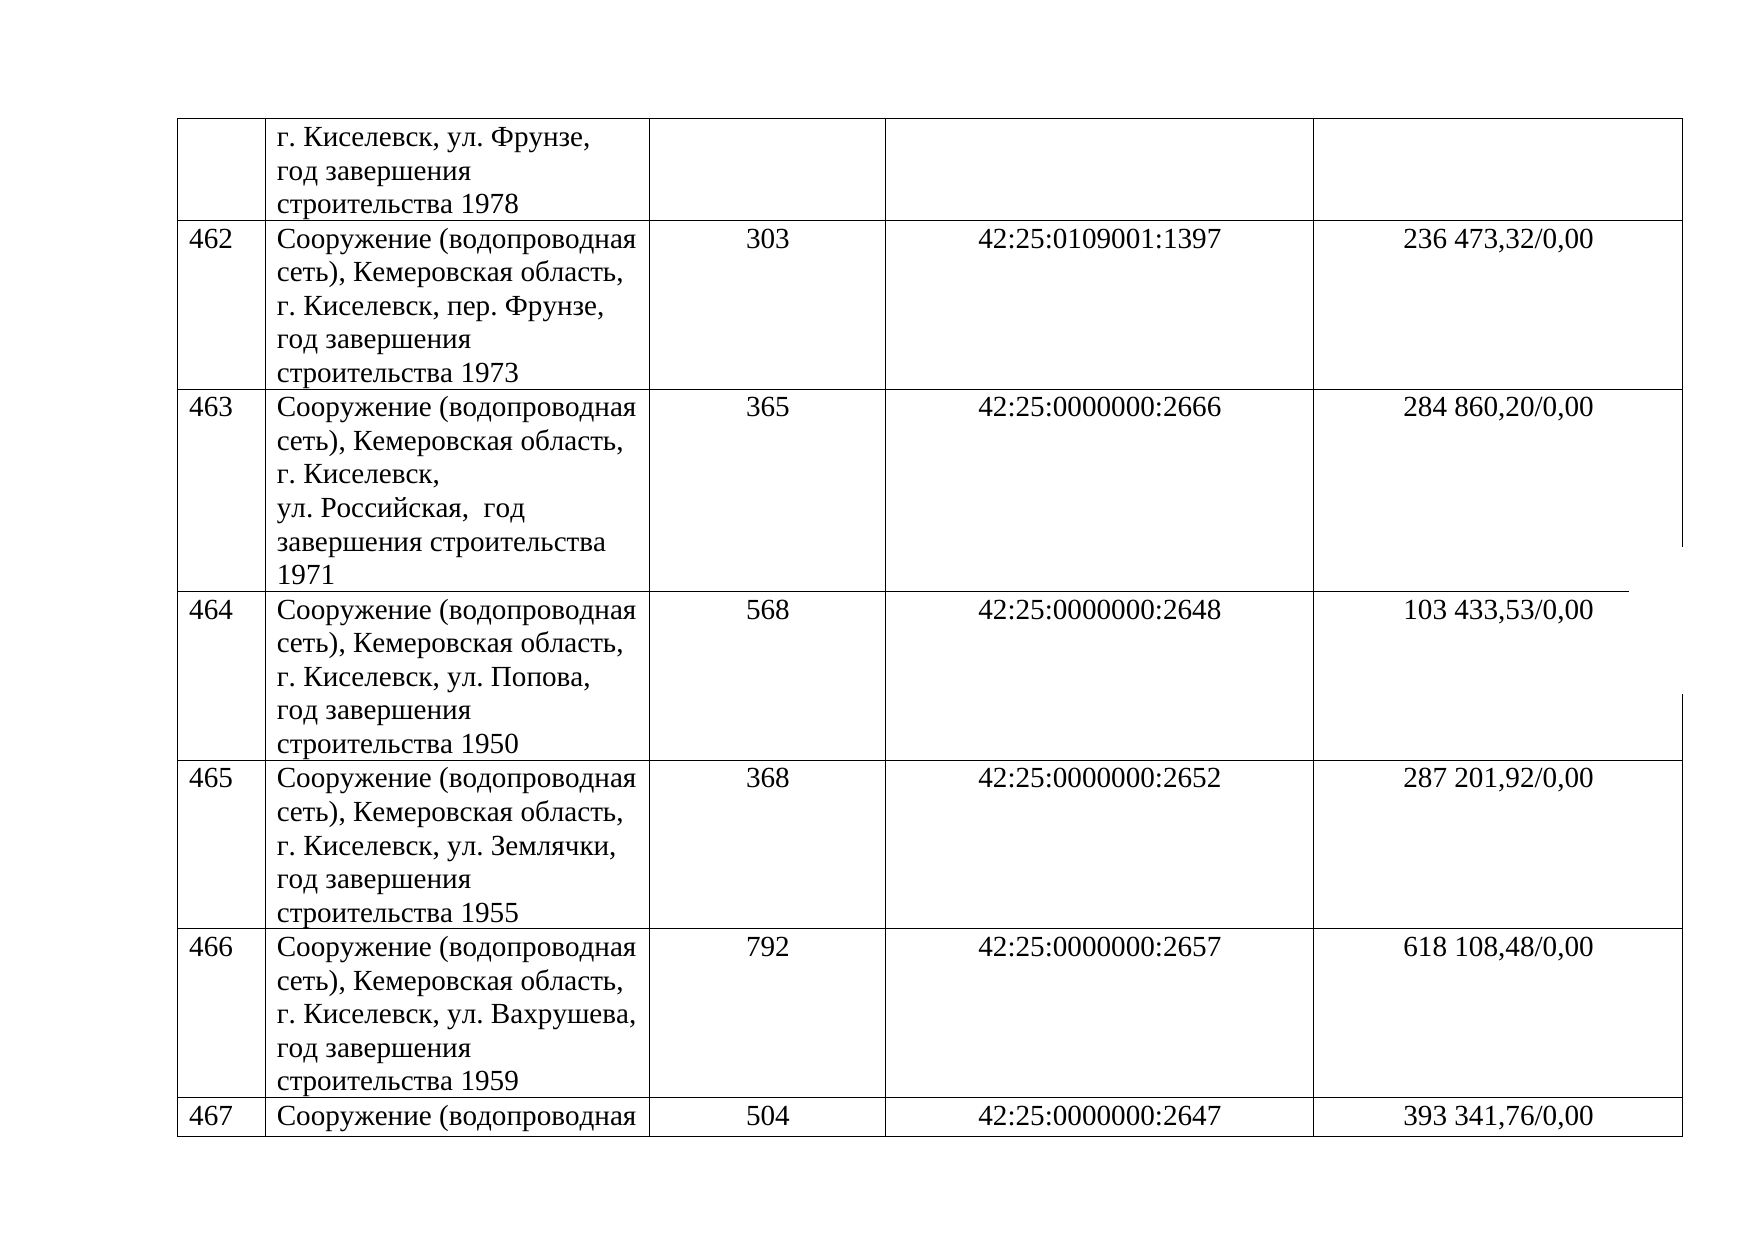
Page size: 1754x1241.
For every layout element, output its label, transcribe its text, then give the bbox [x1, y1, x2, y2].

table_cell г. Киселевск, ул. Фрунзе, год завершения строительства 1978 [266, 119, 649, 220]
table_cell 42:25:0000000:2666 [886, 390, 1313, 591]
table_cell [886, 119, 1313, 220]
table_cell Сооружение (водопроводная сеть), Кемеровская область, г. Киселевск, ул. Землячки, год завершения строительства 1955 [266, 761, 649, 928]
table_cell 42:25:0109001:1397 [886, 221, 1313, 388]
table_cell 504 [650, 1098, 885, 1136]
table_cell 568 [650, 592, 885, 759]
table_cell [650, 119, 885, 220]
table_cell 618 108,48/0,00 [1314, 929, 1682, 1097]
table_cell 42:25:0000000:2648 [886, 592, 1313, 759]
table_cell 792 [650, 929, 885, 1097]
table_cell 465 [178, 761, 265, 928]
table_cell Сооружение (водопроводная [266, 1098, 649, 1136]
table_cell Сооружение (водопроводная сеть), Кемеровская область, г. Киселевск, пер. Фрунзе, год завершения строительства 1973 [266, 221, 649, 388]
table_cell 393 341,76/0,00 [1314, 1098, 1682, 1136]
table_cell [1314, 119, 1682, 220]
table_cell Сооружение (водопроводная сеть), Кемеровская область, г. Киселевск, ул. Попова, год завершения строительства 1950 [266, 592, 649, 759]
table_cell 42:25:0000000:2657 [886, 929, 1313, 1097]
table_cell 462 [178, 221, 265, 388]
table_cell 42:25:0000000:2652 [886, 761, 1313, 928]
table_cell 42:25:0000000:2647 [886, 1098, 1313, 1136]
table_cell 368 [650, 761, 885, 928]
table_cell 467 [178, 1098, 265, 1136]
table_cell 236 473,32/0,00 [1314, 221, 1682, 388]
table_cell [178, 119, 265, 220]
table_cell Сооружение (водопроводная сеть), Кемеровская область, г. Киселевск, ул. Российская, год завершения строительства 1971 [266, 390, 649, 591]
table_cell 284 860,20/0,00 [1314, 390, 1682, 591]
table_cell 103 433,53/0,00 [1314, 592, 1682, 759]
table_cell 303 [650, 221, 885, 388]
table_cell 466 [178, 929, 265, 1097]
table_cell 464 [178, 592, 265, 759]
table_cell 463 [178, 390, 265, 591]
table_cell 365 [650, 390, 885, 591]
table_cell 287 201,92/0,00 [1314, 761, 1682, 928]
table_cell Сооружение (водопроводная сеть), Кемеровская область, г. Киселевск, ул. Вахрушева, год завершения строительства 1959 [266, 929, 649, 1097]
